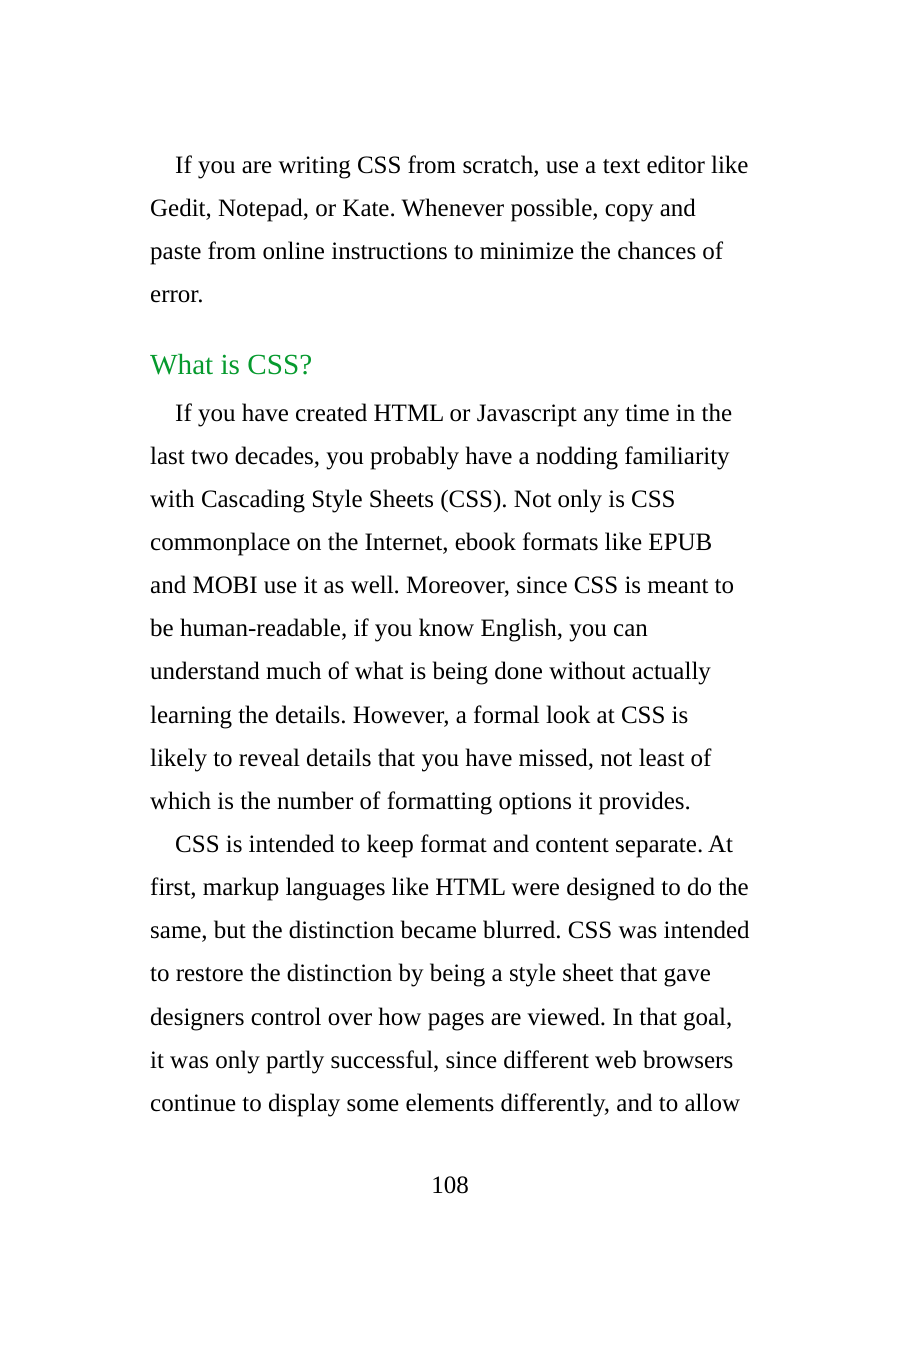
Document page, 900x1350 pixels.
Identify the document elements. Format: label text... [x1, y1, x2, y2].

text If you are writing CSS from scratch, use a text editor like Gedit, Notepad, or Kate. Whenever possible, copy and paste from online instructions to minimize the chances of error. [150, 150, 750, 308]
subtitle What is CSS? [150, 347, 750, 381]
text CSS is intended to keep format and content separate. At first, markup languages like HTML were designed to do the same, but the distinction became blurred. CSS was intended to restore the distinction by being a style sheet that gave designers control over how pages are viewed. In that goal, it was only partly successful, since different web browsers continue to display some elements differently, and to allow [150, 829, 750, 1117]
text If you have created HTML or Javascript any time in the last two decades, you probably have a nodding familiarity with Cascading Style Sheets (CSS). Not only is CSS commonplace on the Internet, ebook formats like EPUB and MOBI use it as well. Moreover, since CSS is meant to be human-readable, if you know English, you can understand much of what is being done without actually learning the details. However, a formal look at CSS is likely to reveal details that you have missed, not least of which is the number of formatting options it provides. [150, 398, 750, 815]
